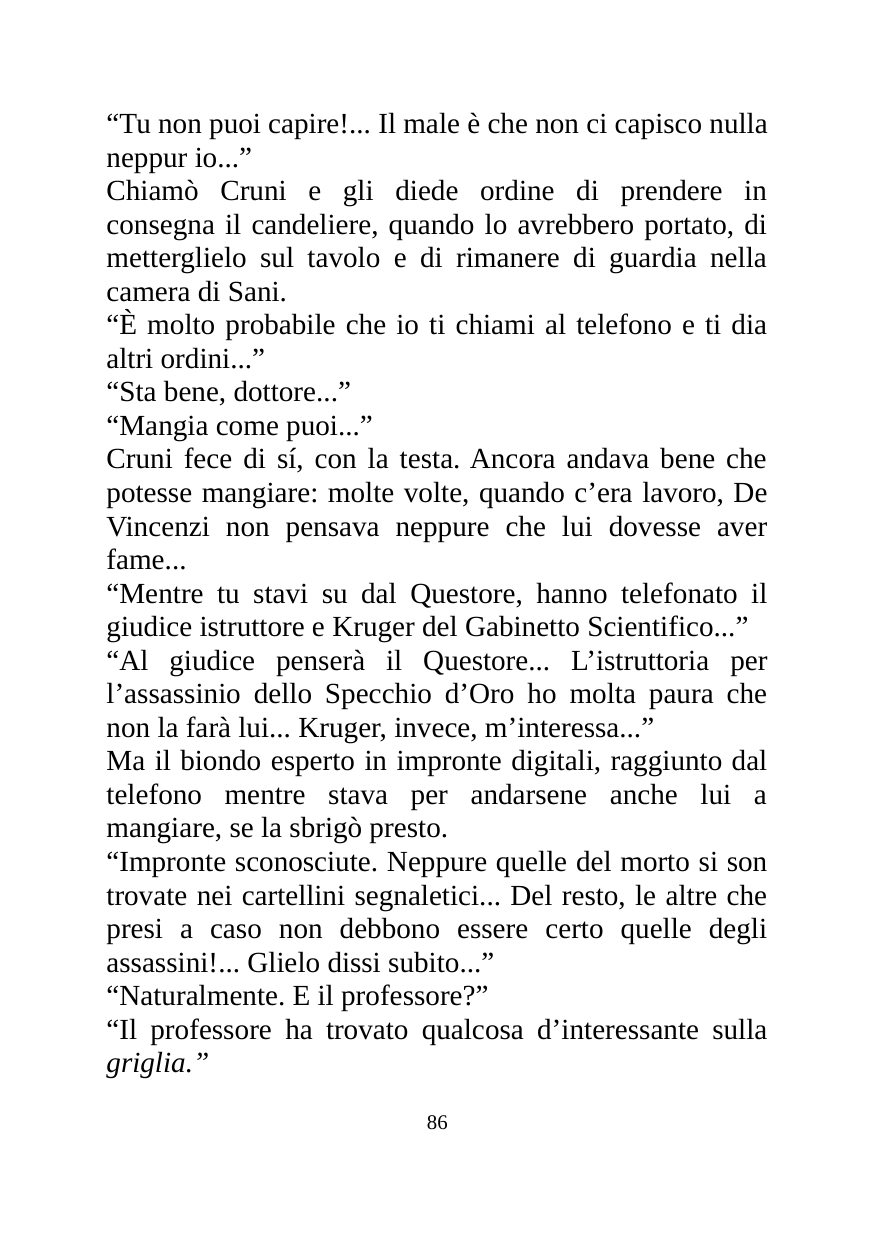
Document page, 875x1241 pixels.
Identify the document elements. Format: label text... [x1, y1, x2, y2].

text “Mentre tu stavi su dal Questore, hanno telefonato il giudice istruttore e Kruger del Gabinetto Scientifico...” [106, 576, 768, 643]
text “Mangia come puoi...” [106, 408, 768, 442]
text Chiamò Cruni e gli diede ordine di prendere in consegna il candeliere, quando lo avrebbero portato, di metterglielo sul tavolo e di rimanere di guardia nella camera di Sani. [106, 173, 768, 307]
text Cruni fece di sí, con la testa. Ancora andava bene che potesse mangiare: molte volte, quando c’era lavoro, De Vincenzi non pensava neppure che lui dovesse aver fame... [106, 442, 768, 576]
text “Il professore ha trovato qualcosa d’interessante sulla griglia.” [106, 1012, 768, 1079]
text “Sta bene, dottore...” [106, 374, 768, 408]
text “È molto probabile che io ti chiami al telefono e ti dia altri ordini...” [106, 307, 768, 374]
text “Tu non puoi capire!... Il male è che non ci capisco nulla neppur io...” [106, 106, 768, 173]
text Ma il biondo esperto in impronte digitali, raggiunto dal telefono mentre stava per andarsene anche lui a mangiare, se la sbrigò presto. [106, 743, 768, 844]
text “Impronte sconosciute. Neppure quelle del morto si son trovate nei cartellini segnaletici... Del resto, le altre che presi a caso non debbono essere certo quelle degli assassini!... Glielo dissi subito...” [106, 844, 768, 978]
text “Al giudice penserà il Questore... L’istruttoria per l’assassinio dello Specchio d’Oro ho molta paura che non la farà lui... Kruger, invece, m’interessa...” [106, 643, 768, 743]
text “Naturalmente. E il professore?” [106, 978, 768, 1012]
